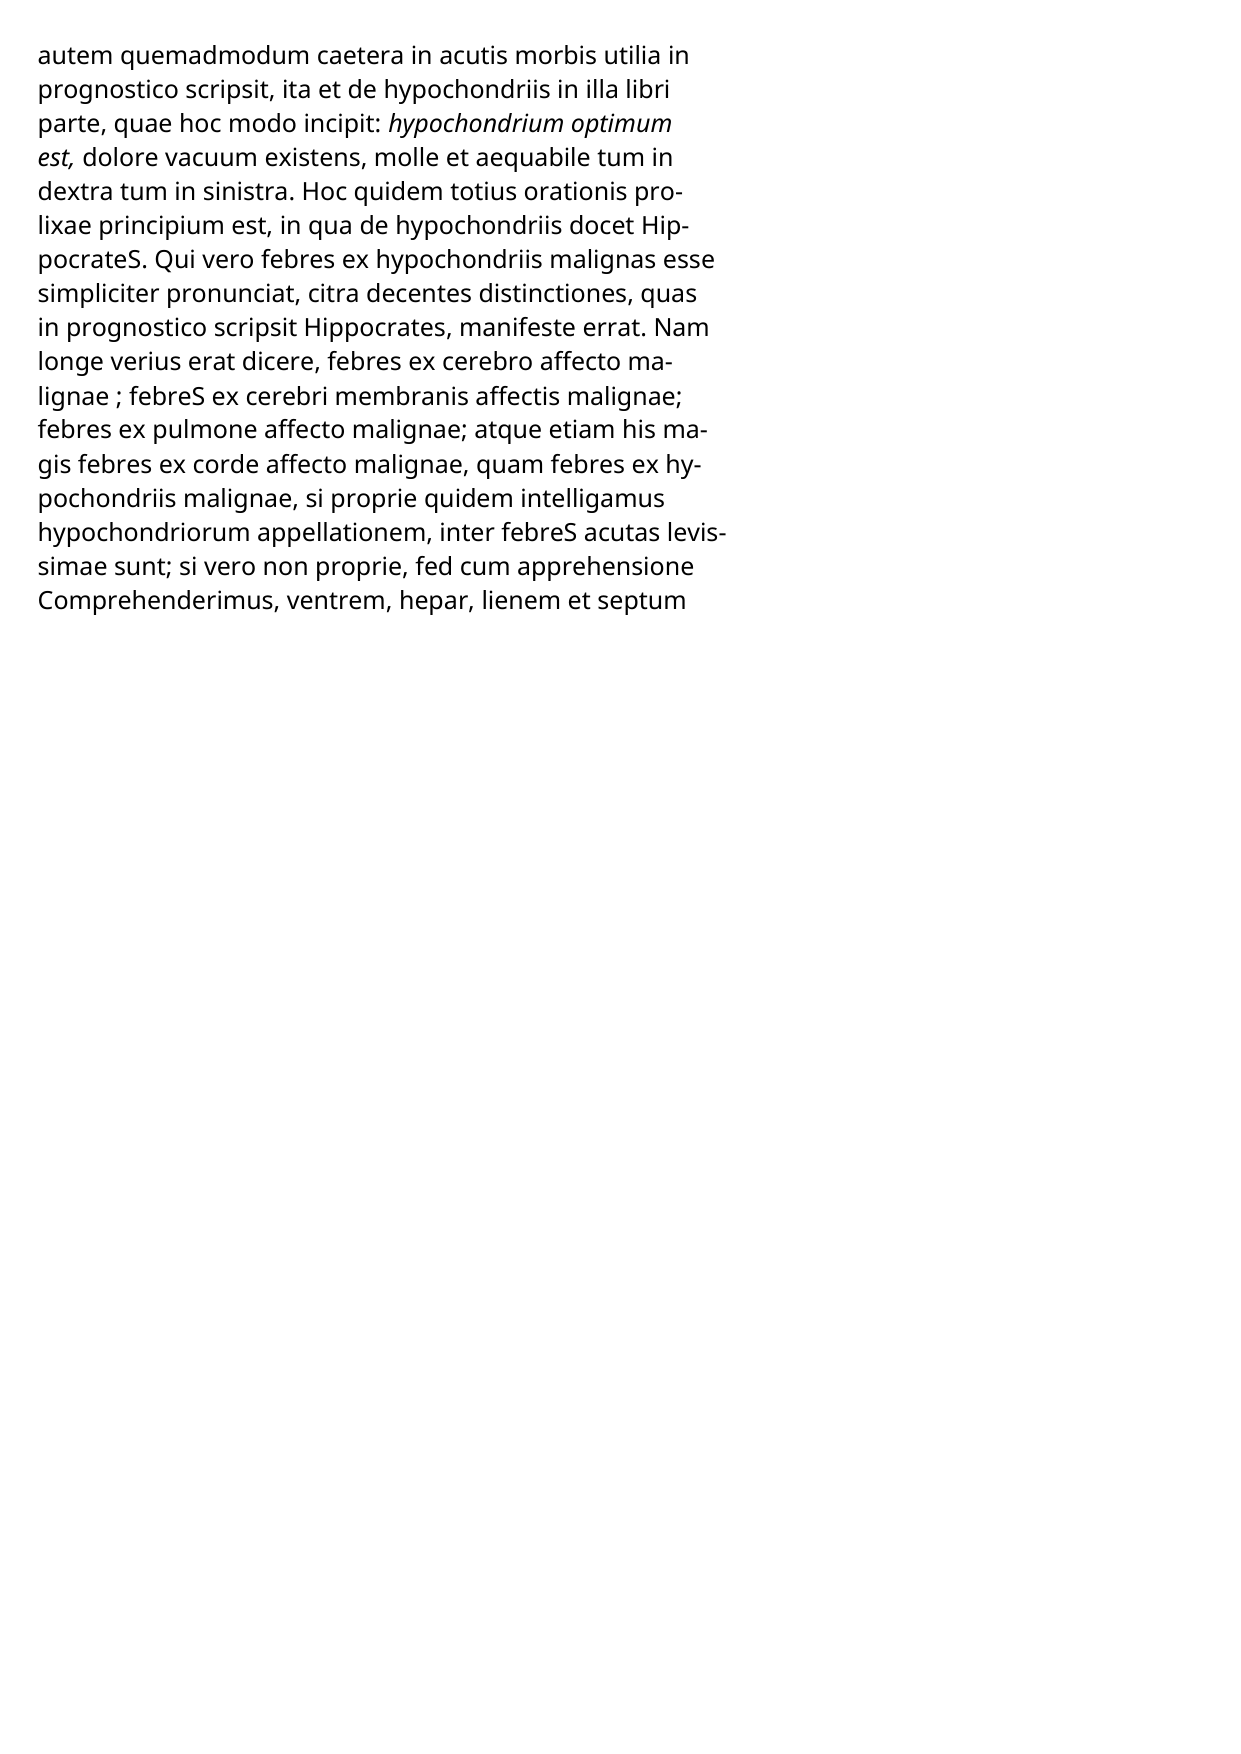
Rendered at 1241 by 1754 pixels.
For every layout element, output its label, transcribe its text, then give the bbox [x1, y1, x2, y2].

text autem quemadmodum caetera in acutis morbis utilia in prognostico scripsit, ita et de hypochondriis in illa libri parte, quae hoc modo incipit: hypochondrium optimum est, dolore vacuum existens, molle et aequabile tum in dextra tum in sinistra. Hoc quidem totius orationis pro- lixae principium est, in qua de hypochondriis docet Hip- pocrateS. Qui vero febres ex hypochondriis malignas esse simpliciter pronunciat, citra decentes distinctiones, quas in prognostico scripsit Hippocrates, manifeste errat. Nam longe verius erat dicere, febres ex cerebro affecto ma- lignae ; febreS ex cerebri membranis affectis malignae; febres ex pulmone affecto malignae; atque etiam his ma- gis febres ex corde affecto malignae, quam febres ex hy- pochondriis malignae, si proprie quidem intelligamus hypochondriorum appellationem, inter febreS acutas levis- simae sunt; si vero non proprie, fed cum apprehensione Comprehenderimus, ventrem, hepar, lienem et septum [37, 37, 1203, 617]
